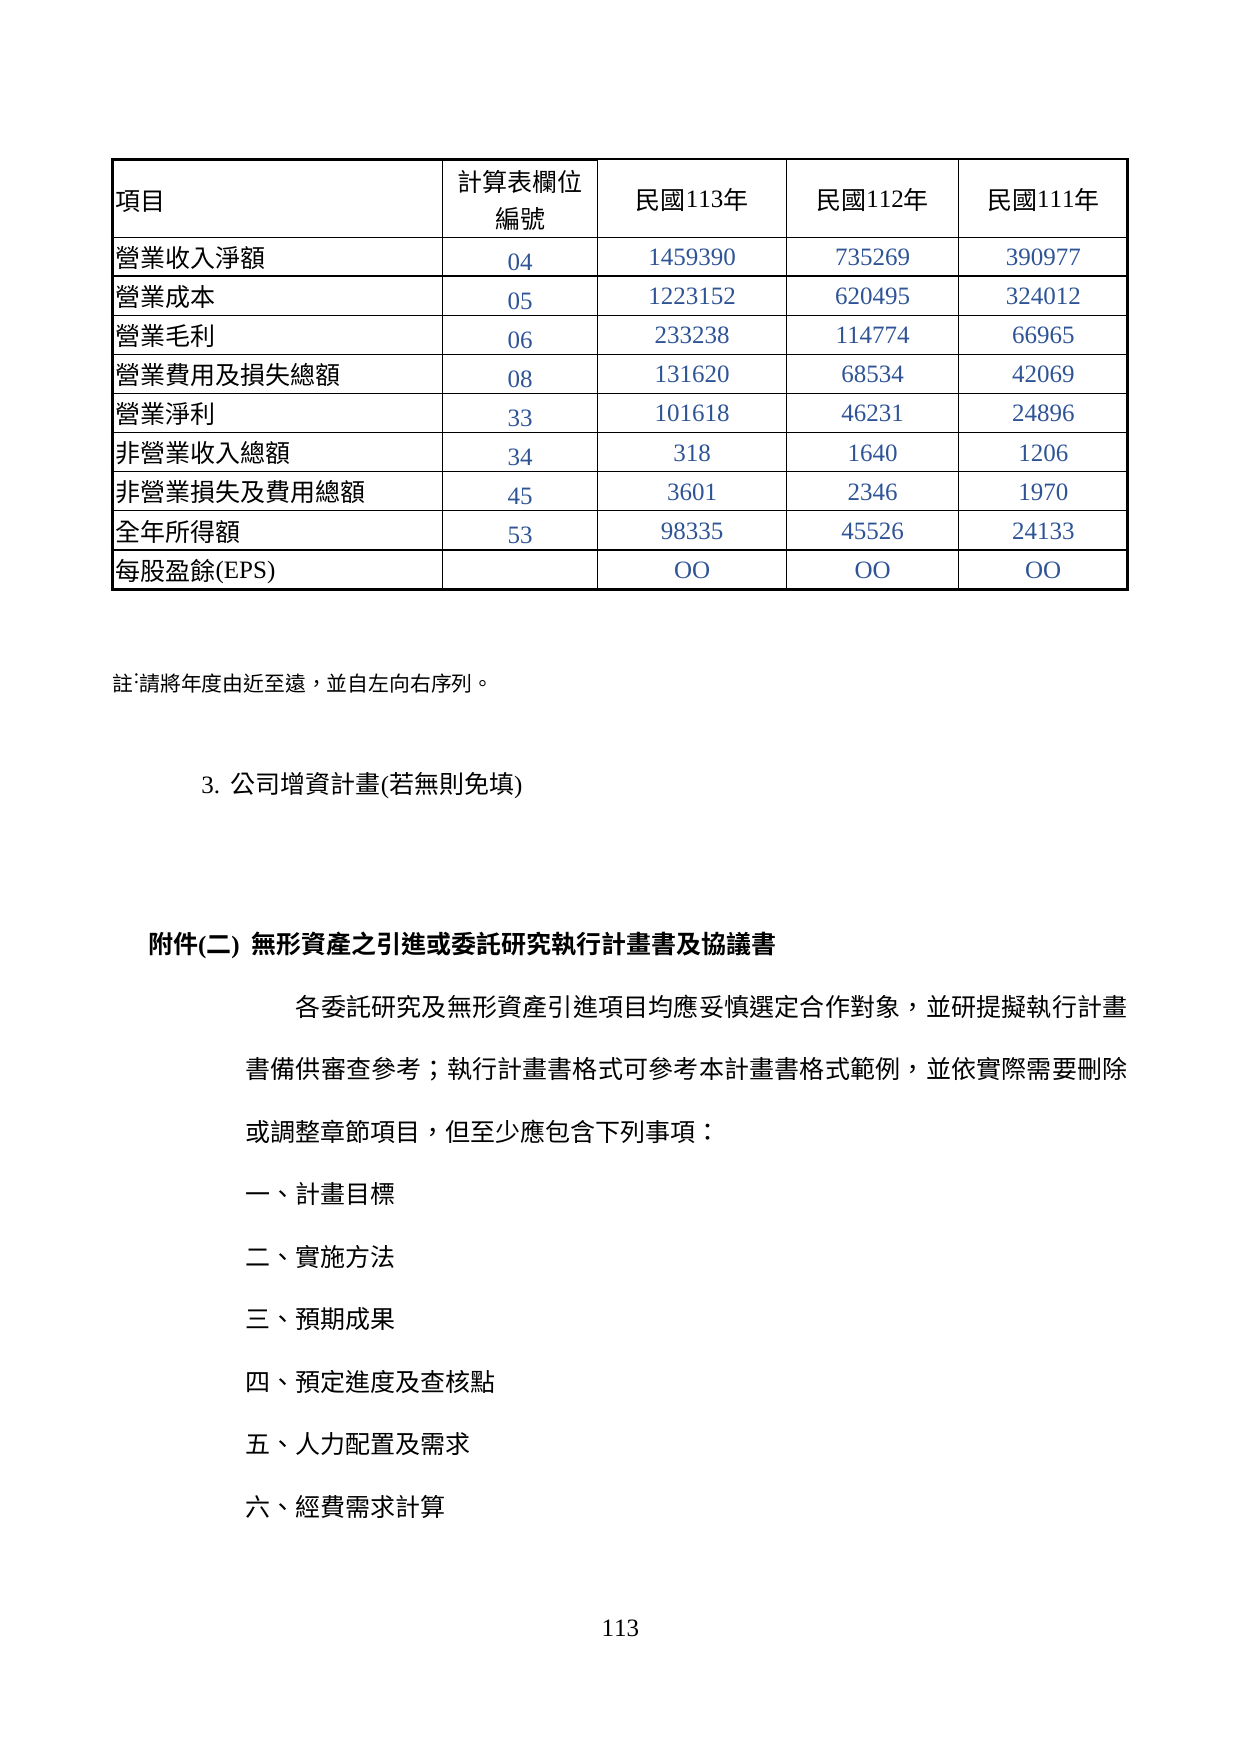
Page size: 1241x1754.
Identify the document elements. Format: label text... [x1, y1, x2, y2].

table_cell 1206 [959, 433, 1126, 471]
text 六、經費需求計算 [246, 1464, 1128, 1526]
table_cell 233238 [598, 316, 786, 353]
table_cell 非營業損失及費用總額 [114, 472, 442, 510]
text 各委託研究及無形資產引進項目均應妥慎選定合作對象，並研提擬執行計畫書備供審查參考；執行計畫書格式可參考本計畫書格式範例，並依實際需要刪除或調整章節項目，但至少應包含下列事項： [245, 964, 1128, 1151]
table_cell 46231 [787, 394, 958, 432]
table_cell 營業淨利 [114, 394, 442, 432]
text 附件(二) 無形資產之引進或委託研究執行計畫書及協議書 [148, 901, 1128, 964]
table_cell 114774 [787, 316, 958, 353]
table_cell 營業成本 [114, 277, 442, 314]
table_cell 66965 [959, 316, 1126, 353]
table_cell 06 [443, 316, 597, 353]
table_cell 非營業收入總額 [114, 433, 442, 471]
table_cell 24133 [959, 511, 1126, 549]
table_cell 53 [443, 511, 597, 549]
table_cell OO [598, 551, 786, 588]
table_cell 324012 [959, 277, 1126, 314]
text 三、預期成果 [246, 1276, 1128, 1339]
table_cell OO [787, 551, 958, 588]
table_cell 04 [443, 238, 597, 275]
table_cell 05 [443, 277, 597, 314]
table_cell 68534 [787, 355, 958, 393]
table_cell 08 [443, 355, 597, 393]
table_cell 營業收入淨額 [114, 238, 442, 275]
table_cell 每股盈餘(EPS) [114, 551, 442, 588]
table_cell 101618 [598, 394, 786, 432]
table_cell 45 [443, 472, 597, 510]
table_cell 營業毛利 [114, 316, 442, 353]
table_cell 1459390 [598, 238, 786, 275]
table_cell 390977 [959, 238, 1126, 275]
table_cell 33 [443, 394, 597, 432]
table_header 項目 [114, 161, 442, 236]
table_cell 3601 [598, 472, 786, 510]
table_cell 全年所得額 [114, 511, 442, 549]
text 四、預定進度及查核點 [246, 1339, 1128, 1401]
table_cell 民國111年 [959, 160, 1126, 236]
text 一、計畫目標 [246, 1151, 1128, 1214]
table_cell 24896 [959, 394, 1126, 432]
table_header 計算表欄位編號 [443, 161, 597, 236]
table_cell 42069 [959, 355, 1126, 393]
table_cell 131620 [598, 355, 786, 393]
text 二、實施方法 [246, 1214, 1128, 1276]
table_cell OO [959, 551, 1126, 588]
table_cell 2346 [787, 472, 958, 510]
table_cell 1640 [787, 433, 958, 471]
table_cell 1970 [959, 472, 1126, 510]
text 五、人力配置及需求 [246, 1401, 1128, 1464]
table_cell 民國113年 [598, 160, 786, 236]
table_cell 1223152 [598, 277, 786, 314]
table_cell 45526 [787, 511, 958, 549]
table_cell 34 [443, 433, 597, 471]
text 註:請將年度由近至遠，並自左向右序列。 [112, 591, 1128, 716]
table_cell [443, 551, 597, 588]
table_cell 620495 [787, 277, 958, 314]
list 公司增資計畫(若無則免填) [201, 741, 1128, 803]
table_cell 735269 [787, 238, 958, 275]
table_cell 民國112年 [787, 160, 958, 236]
table_cell 318 [598, 433, 786, 471]
table_cell 營業費用及損失總額 [114, 355, 442, 393]
table_cell 98335 [598, 511, 786, 549]
